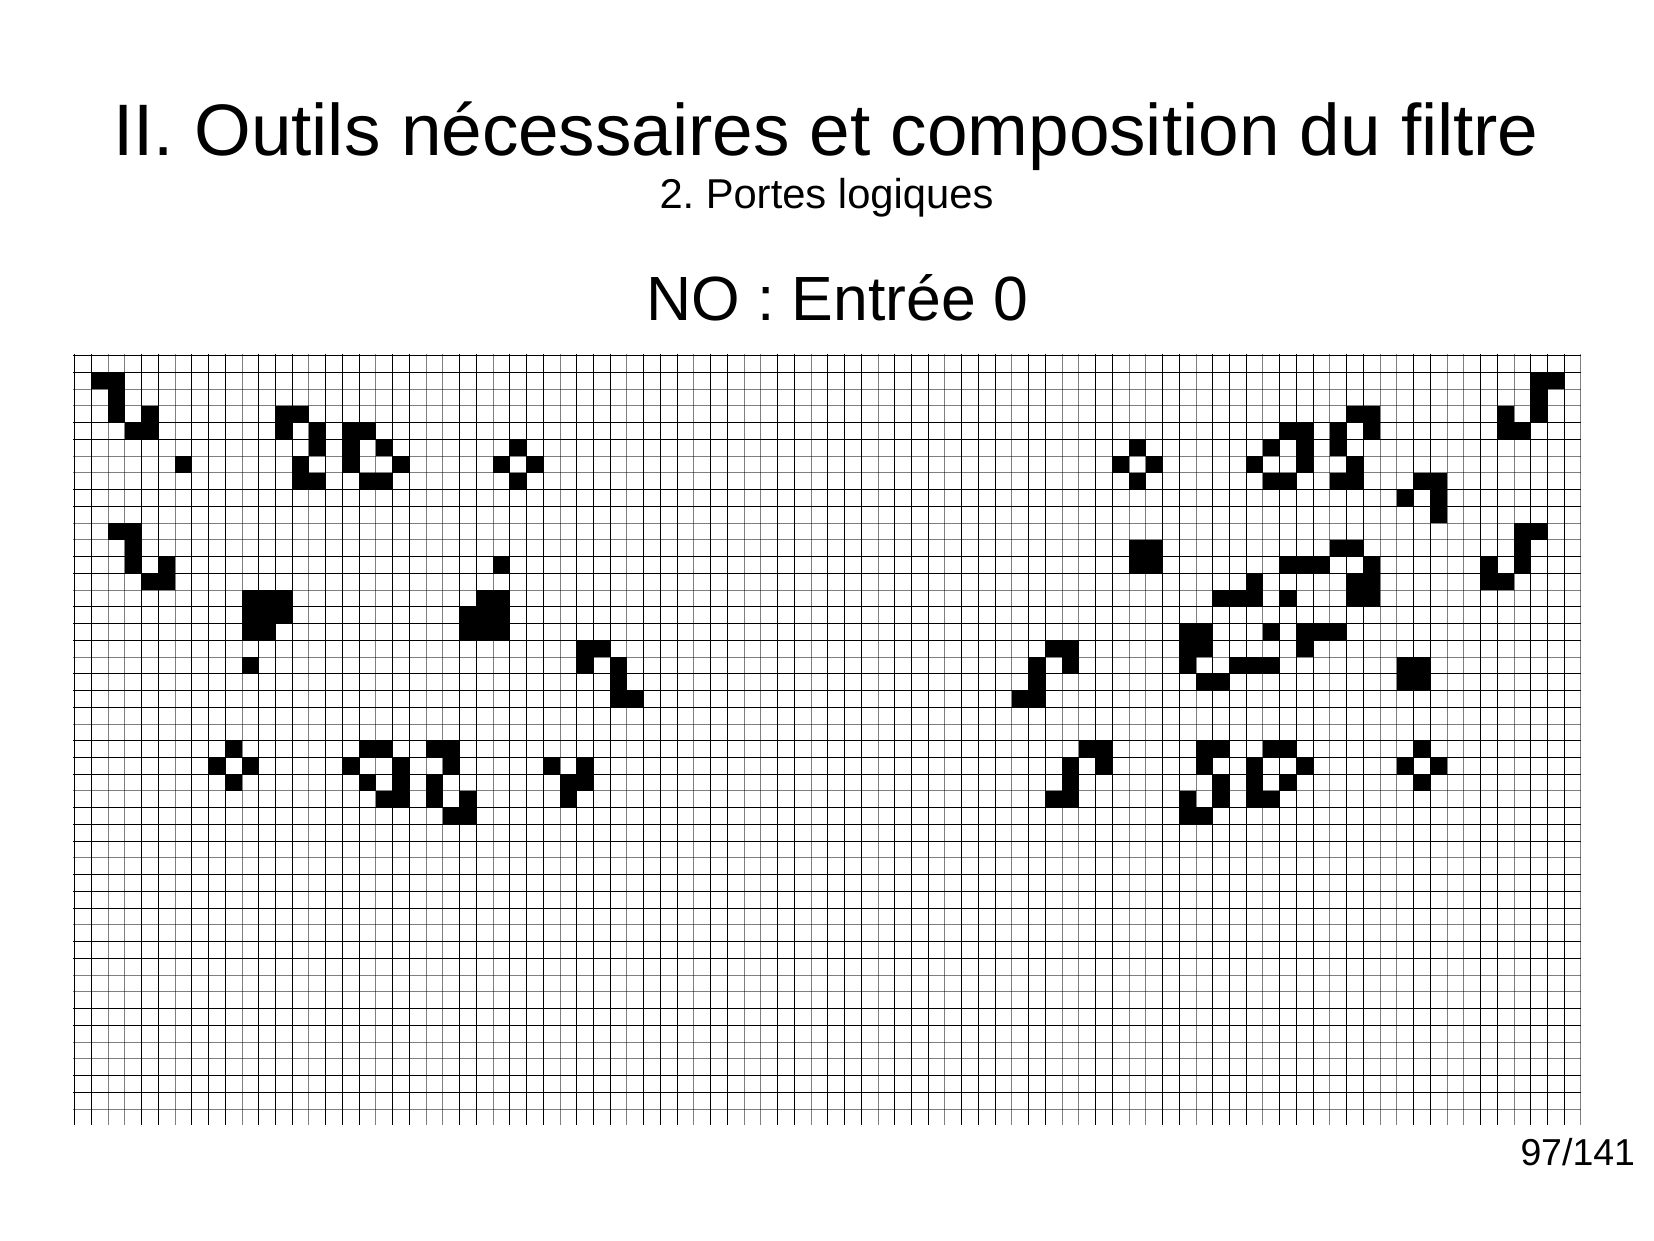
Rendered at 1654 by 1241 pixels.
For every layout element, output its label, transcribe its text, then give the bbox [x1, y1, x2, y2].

picture [73, 354, 1581, 1125]
title II. Outils nécessaires et composition du filtre 2. Portes logiques [82, 49, 1571, 257]
text_box <number>/141 [1505, 1124, 1654, 1182]
text_box NO : Entrée 0 [631, 256, 1044, 342]
